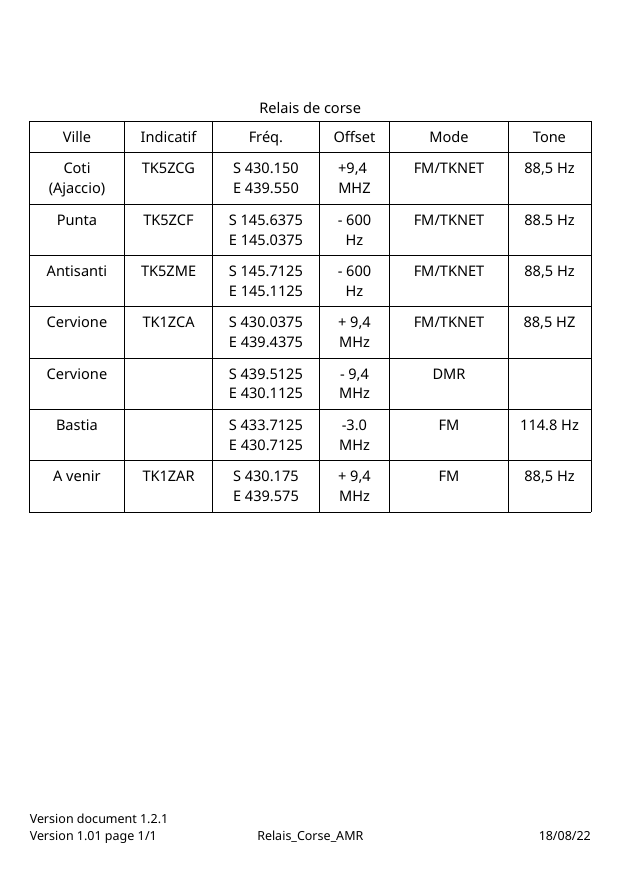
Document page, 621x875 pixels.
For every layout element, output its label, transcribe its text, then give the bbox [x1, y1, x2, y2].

table_cell [509, 359, 591, 409]
table_cell FM [390, 461, 508, 512]
table_cell FM/TKNET [390, 307, 508, 358]
text Relais de corse [29, 98, 591, 118]
table_cell + 9,4 MHz [320, 307, 389, 358]
table_header Mode [390, 122, 508, 152]
table_header Fréq. [213, 122, 319, 152]
table_header Tone [509, 122, 591, 152]
table_cell S 430.175 E 439.575 [213, 461, 319, 512]
table_cell -3.0 MHz [320, 410, 389, 460]
table_cell 88,5 Hz [509, 153, 591, 203]
table_cell FM/TKNET [390, 256, 508, 306]
table_cell +9,4 MHZ [320, 153, 389, 203]
table_cell S 430.0375 E 439.4375 [213, 307, 319, 358]
table_cell 88.5 Hz [509, 205, 591, 255]
table_cell FM [390, 410, 508, 460]
table_cell TK5ZCF [125, 205, 212, 255]
table_cell 88,5 Hz [509, 461, 591, 512]
table_cell FM/TKNET [390, 153, 508, 203]
table_cell TK5ZCG [125, 153, 212, 203]
table_cell S 433.7125 E 430.7125 [213, 410, 319, 460]
table_cell - 600 Hz [320, 256, 389, 306]
table_cell TK1ZAR [125, 461, 212, 512]
table_cell Cervione [30, 359, 124, 409]
table_cell 114.8 Hz [509, 410, 591, 460]
table_cell S 439.5125 E 430.1125 [213, 359, 319, 409]
table_cell Antisanti [30, 256, 124, 306]
table_cell TK1ZCA [125, 307, 212, 358]
table_cell TK5ZME [125, 256, 212, 306]
table_header Ville [30, 122, 124, 152]
table_cell Punta [30, 205, 124, 255]
table_cell S 145.6375 E 145.0375 [213, 205, 319, 255]
table_cell + 9,4 MHz [320, 461, 389, 512]
table_header Offset [320, 122, 389, 152]
table_cell 88,5 Hz [509, 256, 591, 306]
table_cell - 9,4 MHz [320, 359, 389, 409]
table_cell - 600 Hz [320, 205, 389, 255]
table_cell [125, 359, 212, 409]
table_cell S 145.7125 E 145.1125 [213, 256, 319, 306]
table_header Indicatif [125, 122, 212, 152]
table_cell [125, 410, 212, 460]
table_cell Cervione [30, 307, 124, 358]
table_cell Coti (Ajaccio) [30, 153, 124, 203]
table_cell DMR [390, 359, 508, 409]
table_cell FM/TKNET [390, 205, 508, 255]
table_cell 88,5 HZ [509, 307, 591, 358]
table_cell A venir [30, 461, 124, 512]
table_cell S 430.150 E 439.550 [213, 153, 319, 203]
table_cell Bastia [30, 410, 124, 460]
